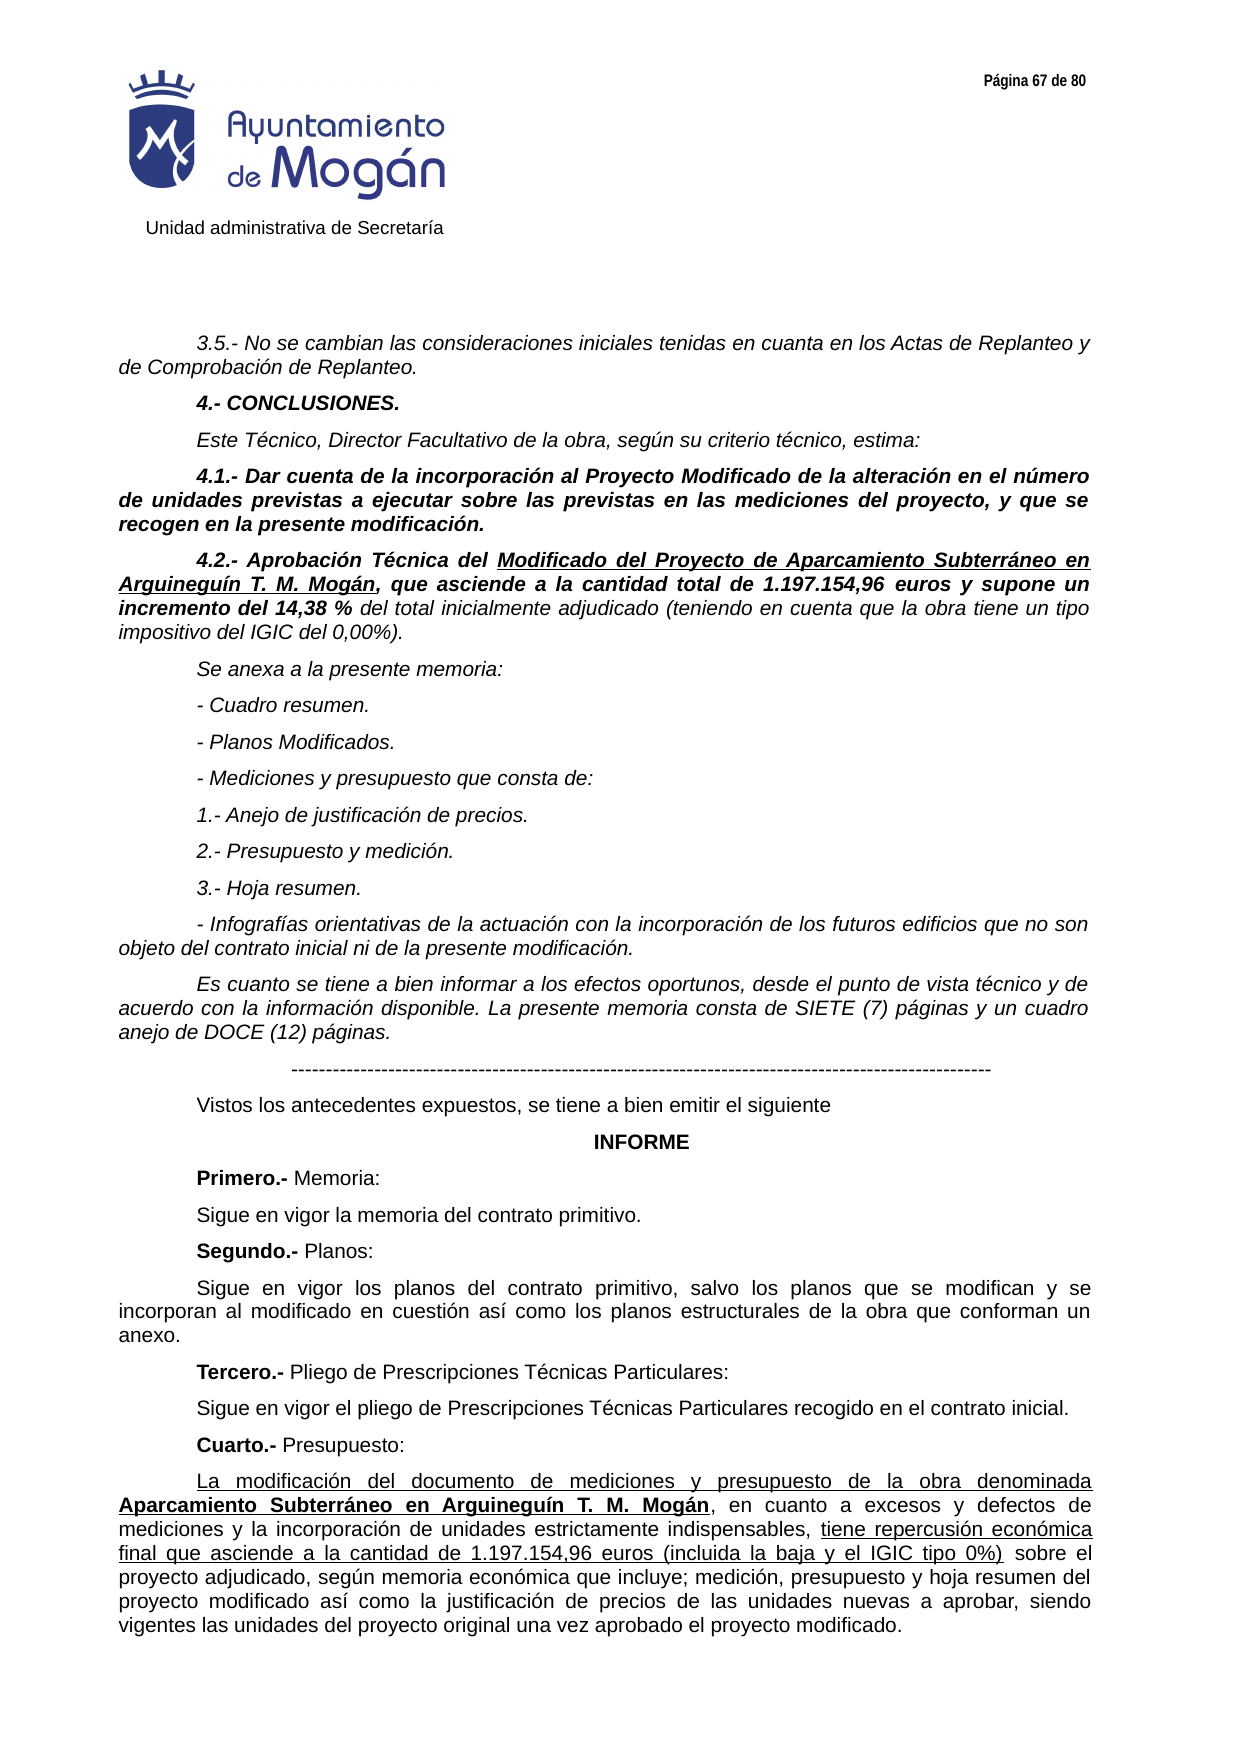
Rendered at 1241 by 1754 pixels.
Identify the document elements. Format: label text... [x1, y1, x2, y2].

text Se anexa a la presente memoria: [118, 657, 1092, 681]
text INFORME [118, 1129, 1092, 1153]
text Vistos los antecedentes expuestos, se tiene a bien emitir el siguiente [118, 1093, 1092, 1117]
text Sigue en vigor el pliego de Prescripciones Técnicas Particulares recogido en el contrato inicial. [118, 1396, 1092, 1420]
text 3.- Hoja resumen. [118, 875, 1092, 899]
text 1.- Anejo de justificación de precios. [118, 802, 1092, 826]
text Es cuanto se tiene a bien informar a los efectos oportunos, desde el punto de vista técnico y de acuerdo con la información disponible. La presente memoria consta de SIETE (7) páginas y un cuadro anejo de DOCE (12) páginas. [118, 972, 1092, 1044]
text - Planos Modificados. [118, 729, 1092, 753]
text 2.- Presupuesto y medición. [118, 839, 1092, 863]
text Tercero.- Pliego de Prescripciones Técnicas Particulares: [118, 1360, 1092, 1384]
text ----------------------------------------------------------------------------------------------------- [118, 1057, 1092, 1081]
picture [128, 70, 445, 206]
text 4.2.- Aprobación Técnica del Modificado del Proyecto de Aparcamiento Subterráneo en Arguineguín T. M. Mogán, que asciende a la cantidad total de 1.197.154,96 euros y supone un incremento del 14,38 % del total inicialmente adjudicado (teniendo en cuenta que la obra tiene un tipo impositivo del IGIC del 0,00%). [118, 548, 1092, 644]
text 4.- CONCLUSIONES. [118, 391, 1092, 415]
text 3.5.- No se cambian las consideraciones iniciales tenidas en cuanta en los Actas de Replanteo y de Comprobación de Replanteo. [118, 331, 1092, 378]
text Cuarto.- Presupuesto: [118, 1433, 1092, 1457]
text - Mediciones y presupuesto que consta de: [118, 766, 1092, 790]
text Sigue en vigor la memoria del contrato primitivo. [118, 1202, 1092, 1226]
text Segundo.- Planos: [118, 1239, 1092, 1263]
text Este Técnico, Director Facultativo de la obra, según su criterio técnico, estima: [118, 427, 1092, 451]
text Sigue en vigor los planos del contrato primitivo, salvo los planos que se modifican y se incorporan al modificado en cuestión así como los planos estructurales de la obra que conforman un anexo. [118, 1275, 1092, 1347]
text Primero.- Memoria: [118, 1166, 1092, 1190]
text La modificación del documento de mediciones y presupuesto de la obra denominada Aparcamiento Subterráneo en Arguineguín T. M. Mogán, en cuanto a excesos y defectos de mediciones y la incorporación de unidades estrictamente indispensables, tiene repercusión económica final que asciende a la cantidad de 1.197.154,96 euros (incluida la baja y el IGIC tipo 0%) sobre el proyecto adjudicado, según memoria económica que incluye; medición, presupuesto y hoja resumen del proyecto modificado así como la justificación de precios de las unidades nuevas a aprobar, siendo vigentes las unidades del proyecto original una vez aprobado el proyecto modificado. [118, 1469, 1092, 1637]
text 4.1.- Dar cuenta de la incorporación al Proyecto Modificado de la alteración en el número de unidades previstas a ejecutar sobre las previstas en las mediciones del proyecto, y que se recogen en la presente modificación. [118, 464, 1092, 536]
text - Cuadro resumen. [118, 693, 1092, 717]
text - Infografías orientativas de la actuación con la incorporación de los futuros edificios que no son objeto del contrato inicial ni de la presente modificación. [118, 912, 1092, 960]
